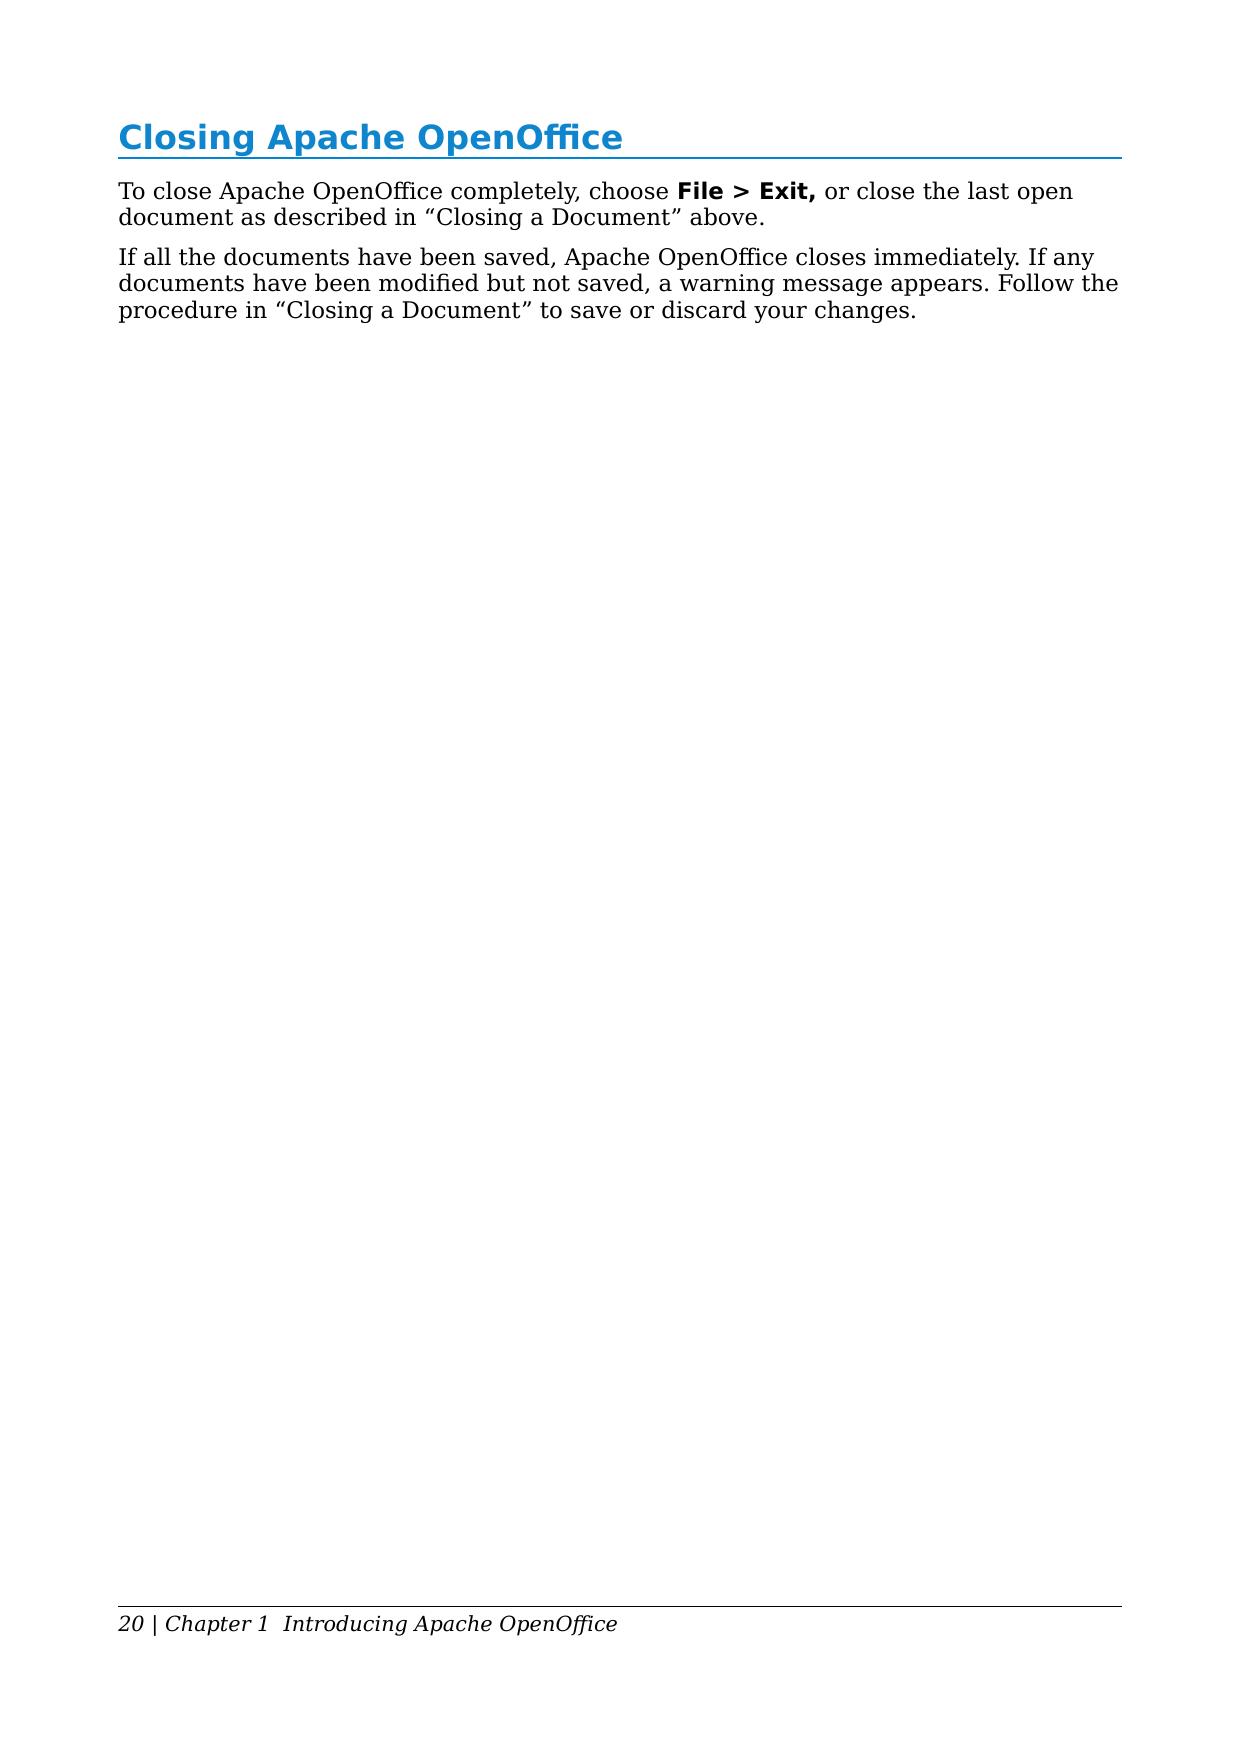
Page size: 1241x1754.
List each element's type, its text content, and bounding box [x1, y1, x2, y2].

text To close Apache OpenOffice completely, choose File > Exit, or close the last open document as described in “Closing a Document” above. [118, 178, 1122, 231]
text If all the documents have been saved, Apache OpenOffice closes immediately. If any documents have been modified but not saved, a warning message appears. Follow the procedure in “Closing a Document” to save or discard your changes. [118, 244, 1122, 324]
subtitle Closing Apache OpenOffice [118, 118, 1122, 157]
